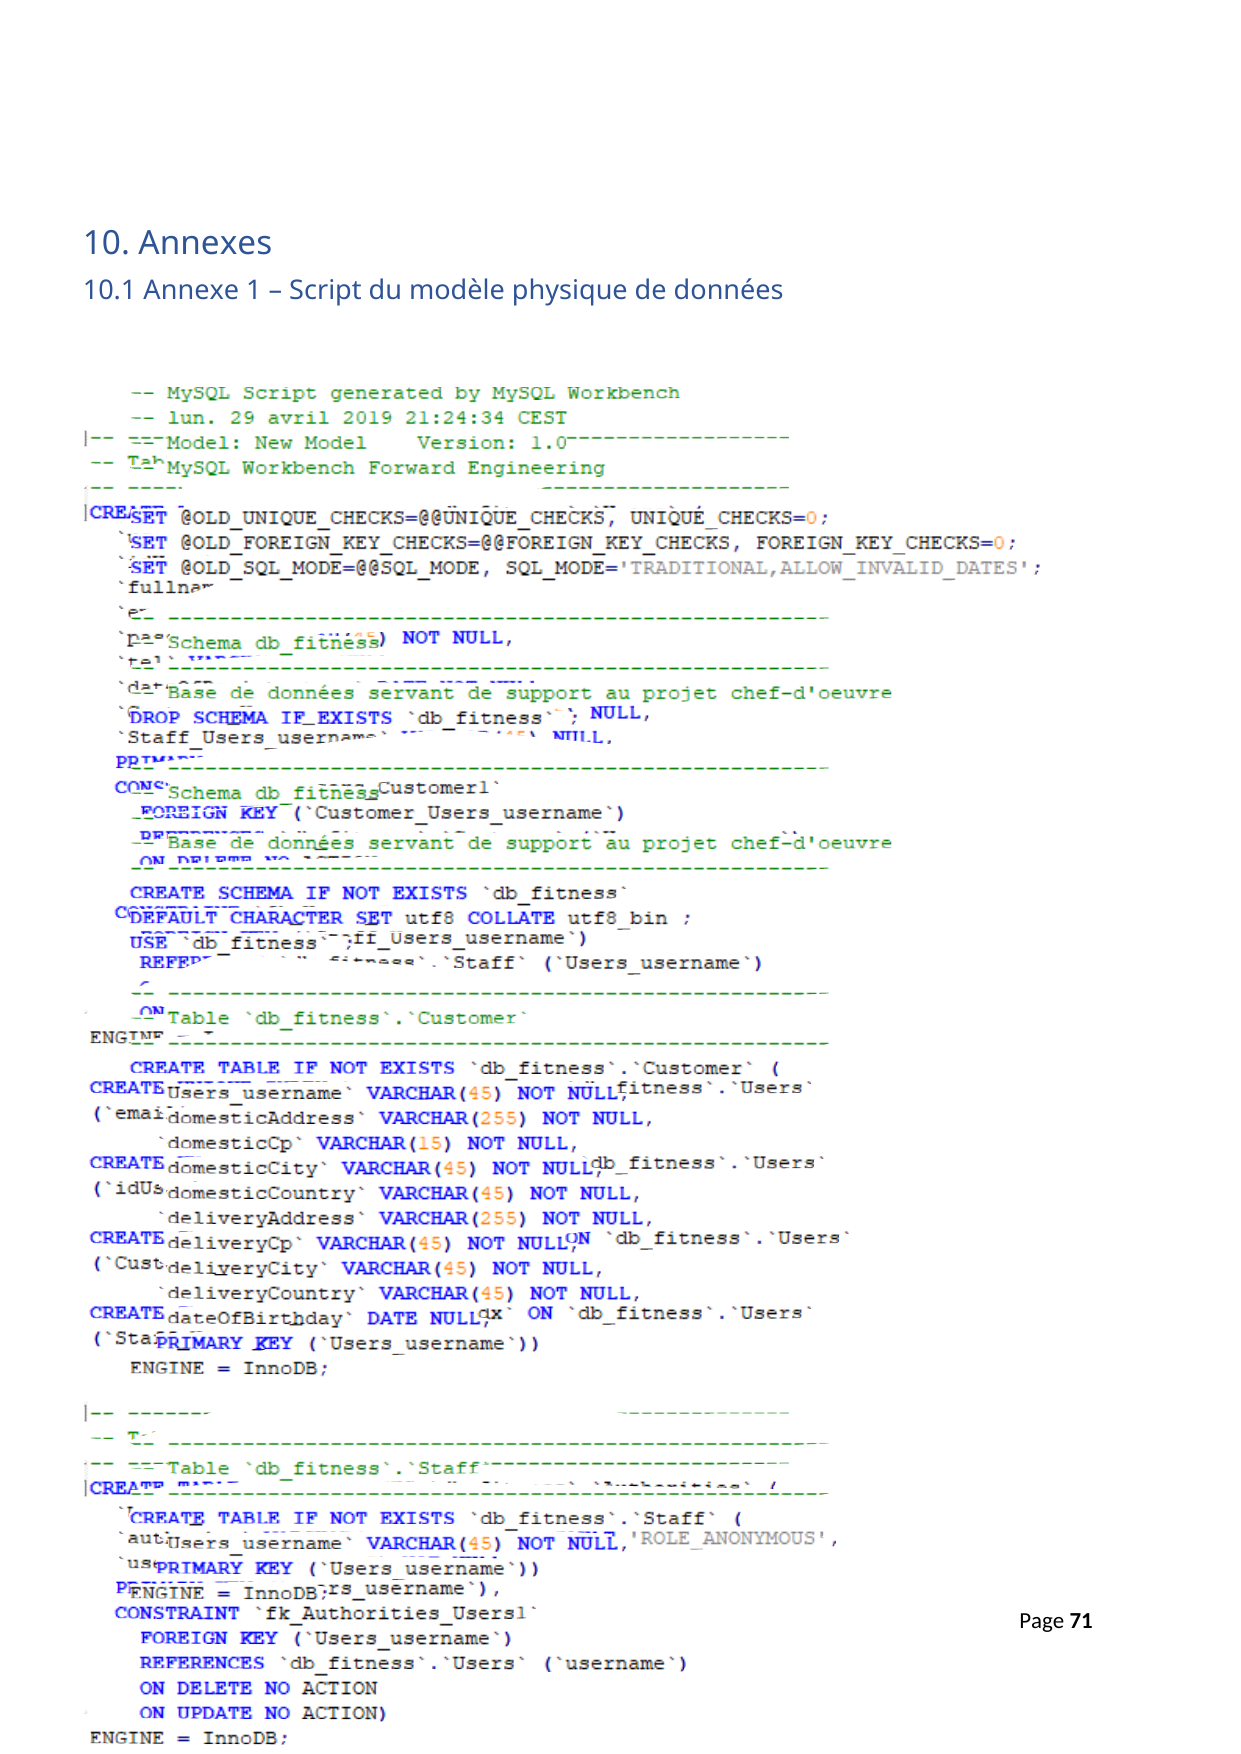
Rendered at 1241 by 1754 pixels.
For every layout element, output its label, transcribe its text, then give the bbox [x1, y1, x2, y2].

subtitle 10.1 Annexe 1 – Script du modèle physique de données [83, 271, 1092, 307]
subtitle 10. Annexes [83, 219, 1092, 264]
